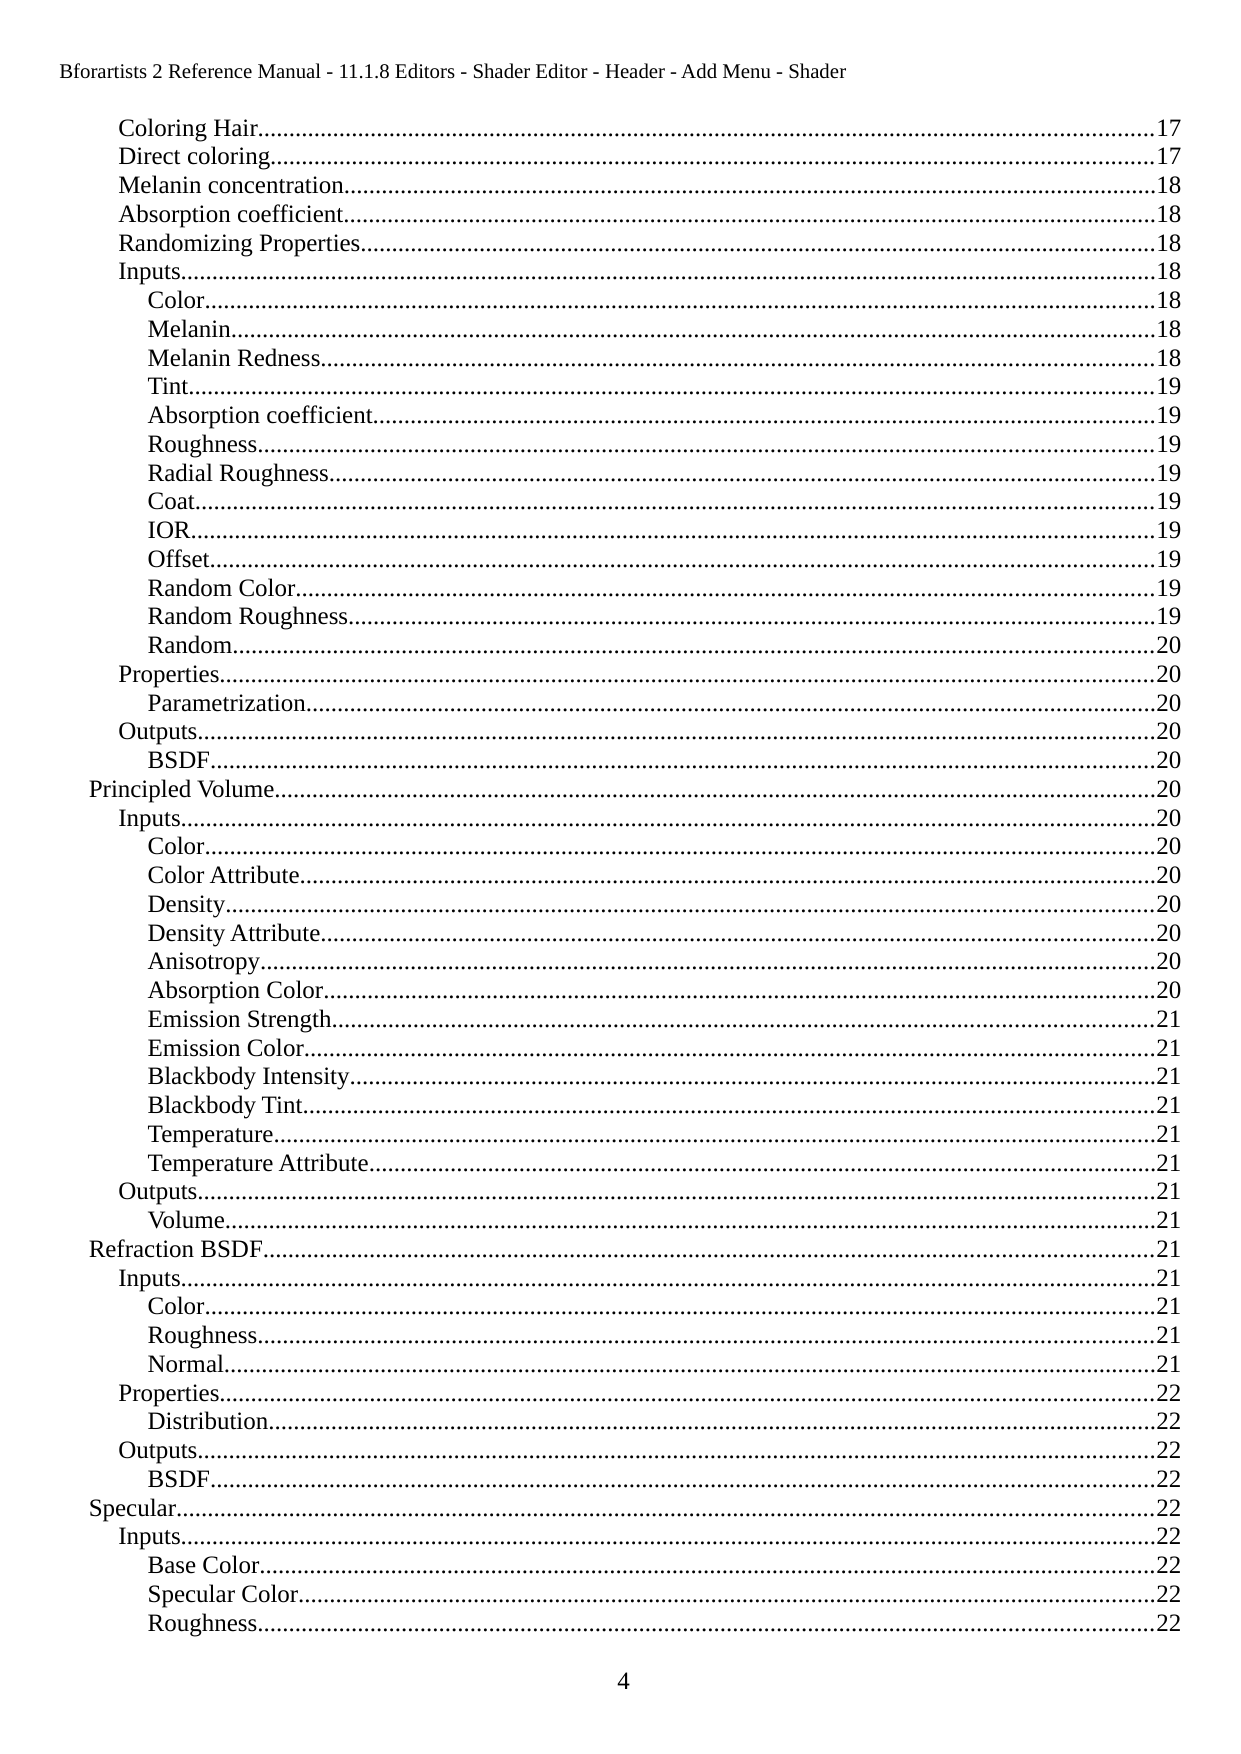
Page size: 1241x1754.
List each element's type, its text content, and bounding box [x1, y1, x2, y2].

text Outputs 20 [118, 716, 1181, 745]
text Random Color 19 [147, 573, 1181, 601]
text Coat 19 [147, 486, 1181, 515]
text Melanin concentration 18 [118, 170, 1181, 199]
text Blackbody Intensity 21 [147, 1061, 1181, 1090]
text Properties 22 [118, 1378, 1181, 1406]
text Blackbody Tint 21 [147, 1090, 1181, 1119]
text Base Color 22 [147, 1550, 1181, 1579]
text Coloring Hair 17 [118, 113, 1181, 141]
text Roughness 21 [147, 1320, 1181, 1349]
text Tint 19 [147, 371, 1181, 400]
text BSDF 22 [147, 1464, 1181, 1493]
text Absorption coefficient 18 [118, 199, 1181, 228]
text Melanin Redness 18 [147, 343, 1181, 371]
text Absorption Color 20 [147, 975, 1181, 1004]
text Normal 21 [147, 1349, 1181, 1378]
text Absorption coefficient 19 [147, 400, 1181, 429]
text Direct coloring 17 [118, 141, 1181, 170]
text BSDF 20 [147, 745, 1181, 774]
text Random Roughness 19 [147, 601, 1181, 630]
text Inputs 20 [118, 803, 1181, 831]
text Principled Volume 20 [88, 774, 1181, 803]
text Randomizing Properties 18 [118, 228, 1181, 256]
text Emission Color 21 [147, 1033, 1181, 1061]
text Properties 20 [118, 659, 1181, 688]
text Color 18 [147, 285, 1181, 314]
text Specular 22 [88, 1493, 1181, 1521]
text Roughness 22 [147, 1608, 1181, 1636]
text Radial Roughness 19 [147, 458, 1181, 486]
text Parametrization 20 [147, 688, 1181, 716]
text Color 21 [147, 1291, 1181, 1320]
text Distribution 22 [147, 1406, 1181, 1435]
text Inputs 18 [118, 256, 1181, 285]
text Temperature Attribute 21 [147, 1148, 1181, 1176]
text Random 20 [147, 630, 1181, 659]
text Inputs 21 [118, 1263, 1181, 1291]
text Inputs 22 [118, 1521, 1181, 1550]
text Volume 21 [147, 1205, 1181, 1234]
text Offset 19 [147, 544, 1181, 573]
text Refraction BSDF 21 [88, 1234, 1181, 1263]
text Emission Strength 21 [147, 1004, 1181, 1033]
text Melanin 18 [147, 314, 1181, 343]
text Anisotropy 20 [147, 946, 1181, 975]
text Color 20 [147, 831, 1181, 860]
text Temperature 21 [147, 1119, 1181, 1148]
text IOR 19 [147, 515, 1181, 544]
text Specular Color 22 [147, 1579, 1181, 1608]
text Outputs 21 [118, 1176, 1181, 1205]
text Density 20 [147, 889, 1181, 918]
text Outputs 22 [118, 1435, 1181, 1464]
text Density Attribute 20 [147, 918, 1181, 946]
text Color Attribute 20 [147, 860, 1181, 889]
text Roughness 19 [147, 429, 1181, 458]
